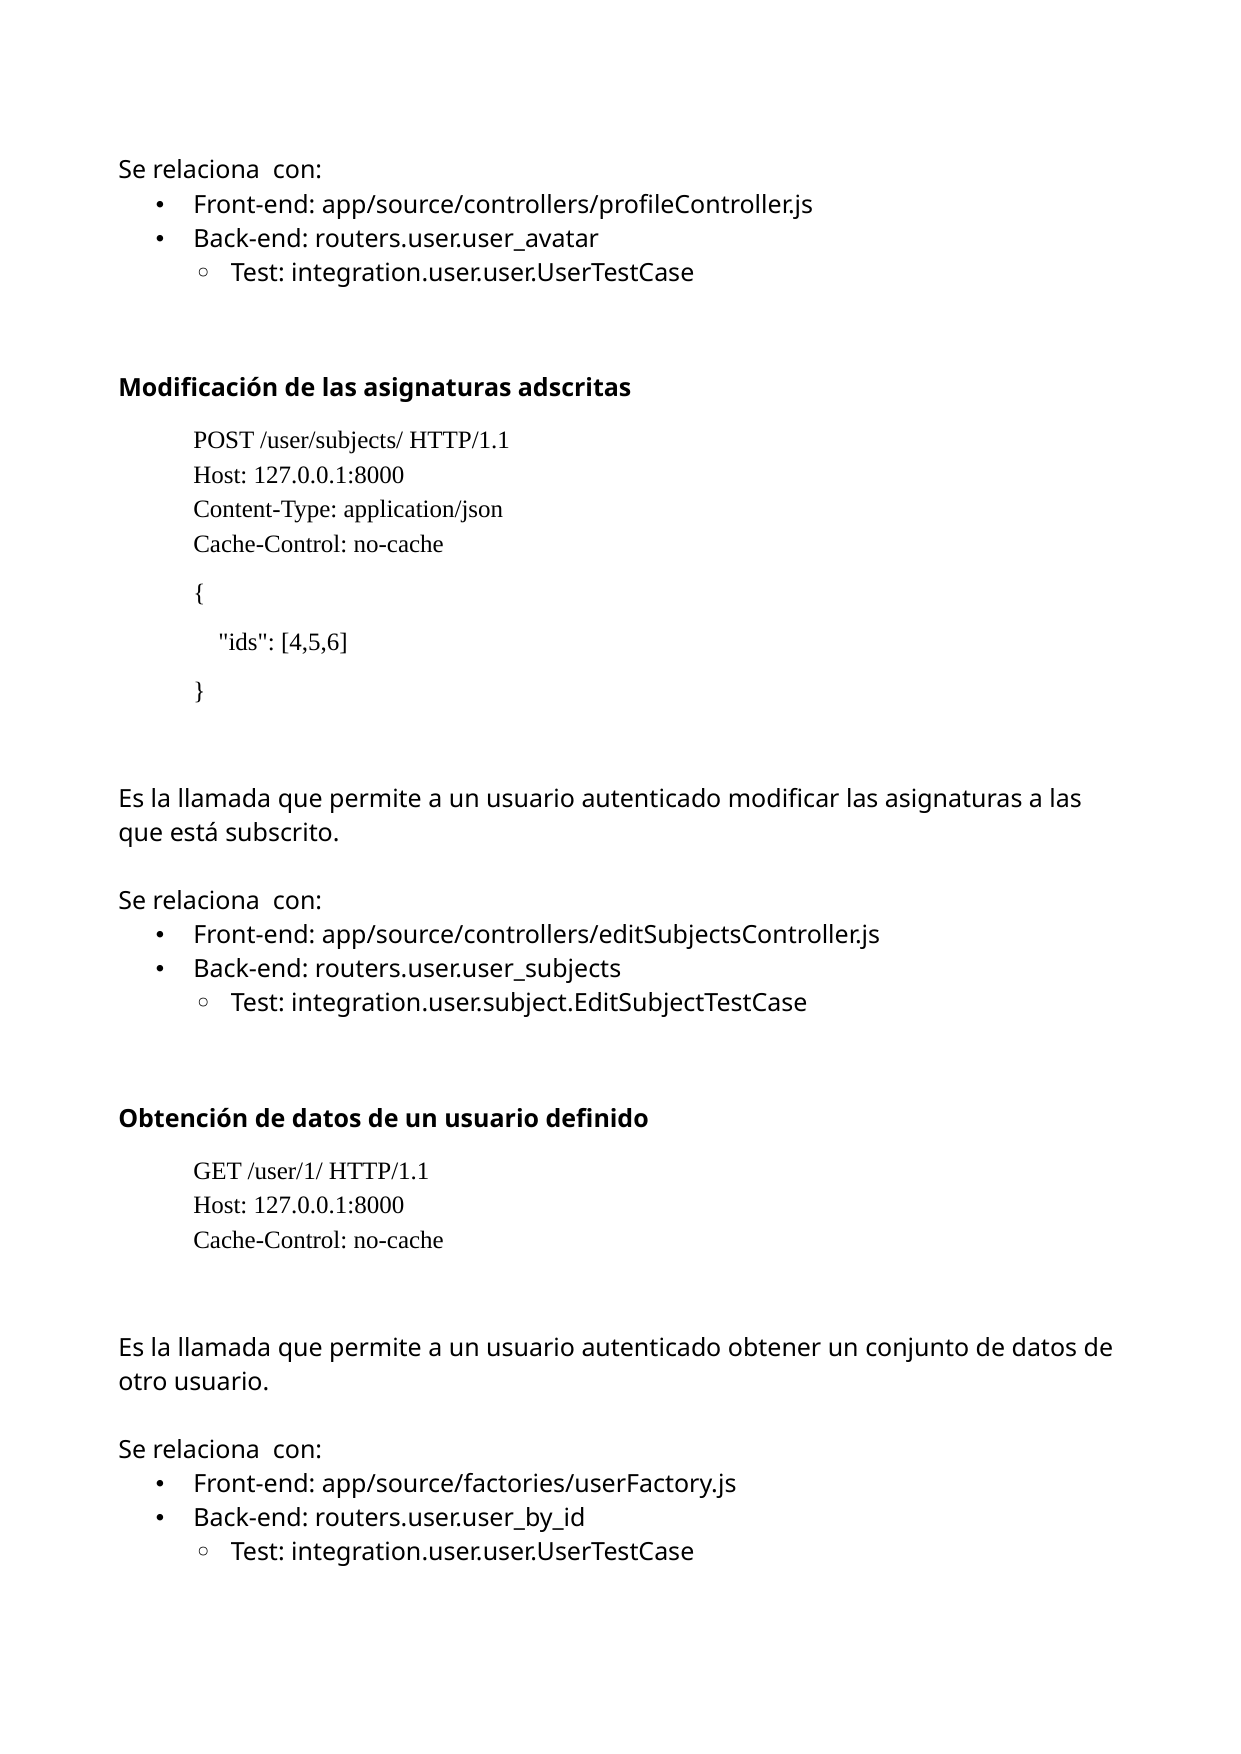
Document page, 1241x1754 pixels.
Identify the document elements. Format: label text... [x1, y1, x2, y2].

text Es la llamada que permite a un usuario autenticado obtener un conjunto de datos de otro usuario. [118, 1329, 1122, 1398]
text } [193, 676, 1122, 705]
text { [193, 578, 1122, 607]
list Front-end: app/source/controllers/editSubjectsController.js [156, 917, 1122, 951]
text POST /user/subjects/ HTTP/1.1 Host: 127.0.0.1:8000 Content-Type: application/json Cache-Control: no-cache [193, 426, 1122, 558]
text Se relaciona con: [118, 1432, 1122, 1466]
text GET /user/1/ HTTP/1.1 Host: 127.0.0.1:8000 Cache-Control: no-cache [193, 1156, 1122, 1254]
list Front-end: app/source/factories/userFactory.js [156, 1466, 1122, 1500]
text Modificación de las asignaturas adscritas [118, 288, 1122, 404]
list Test: integration.user.user.UserTestCase [193, 254, 1122, 288]
text Se relaciona con: [118, 152, 1122, 186]
list Test: integration.user.user.UserTestCase [193, 1534, 1122, 1568]
text "ids": [4,5,6] [193, 627, 1122, 656]
list Back-end: routers.user.user_avatar [156, 220, 1122, 254]
text Obtención de datos de un usuario definido [118, 1019, 1122, 1135]
list Back-end: routers.user.user_subjects [156, 951, 1122, 985]
text Se relaciona con: [118, 883, 1122, 917]
text Es la llamada que permite a un usuario autenticado modificar las asignaturas a las que está subscrito. [118, 781, 1122, 849]
list Front-end: app/source/controllers/profileController.js [156, 186, 1122, 220]
text [118, 1568, 1122, 1602]
list Test: integration.user.subject.EditSubjectTestCase [193, 985, 1122, 1019]
list Back-end: routers.user.user_by_id [156, 1500, 1122, 1534]
